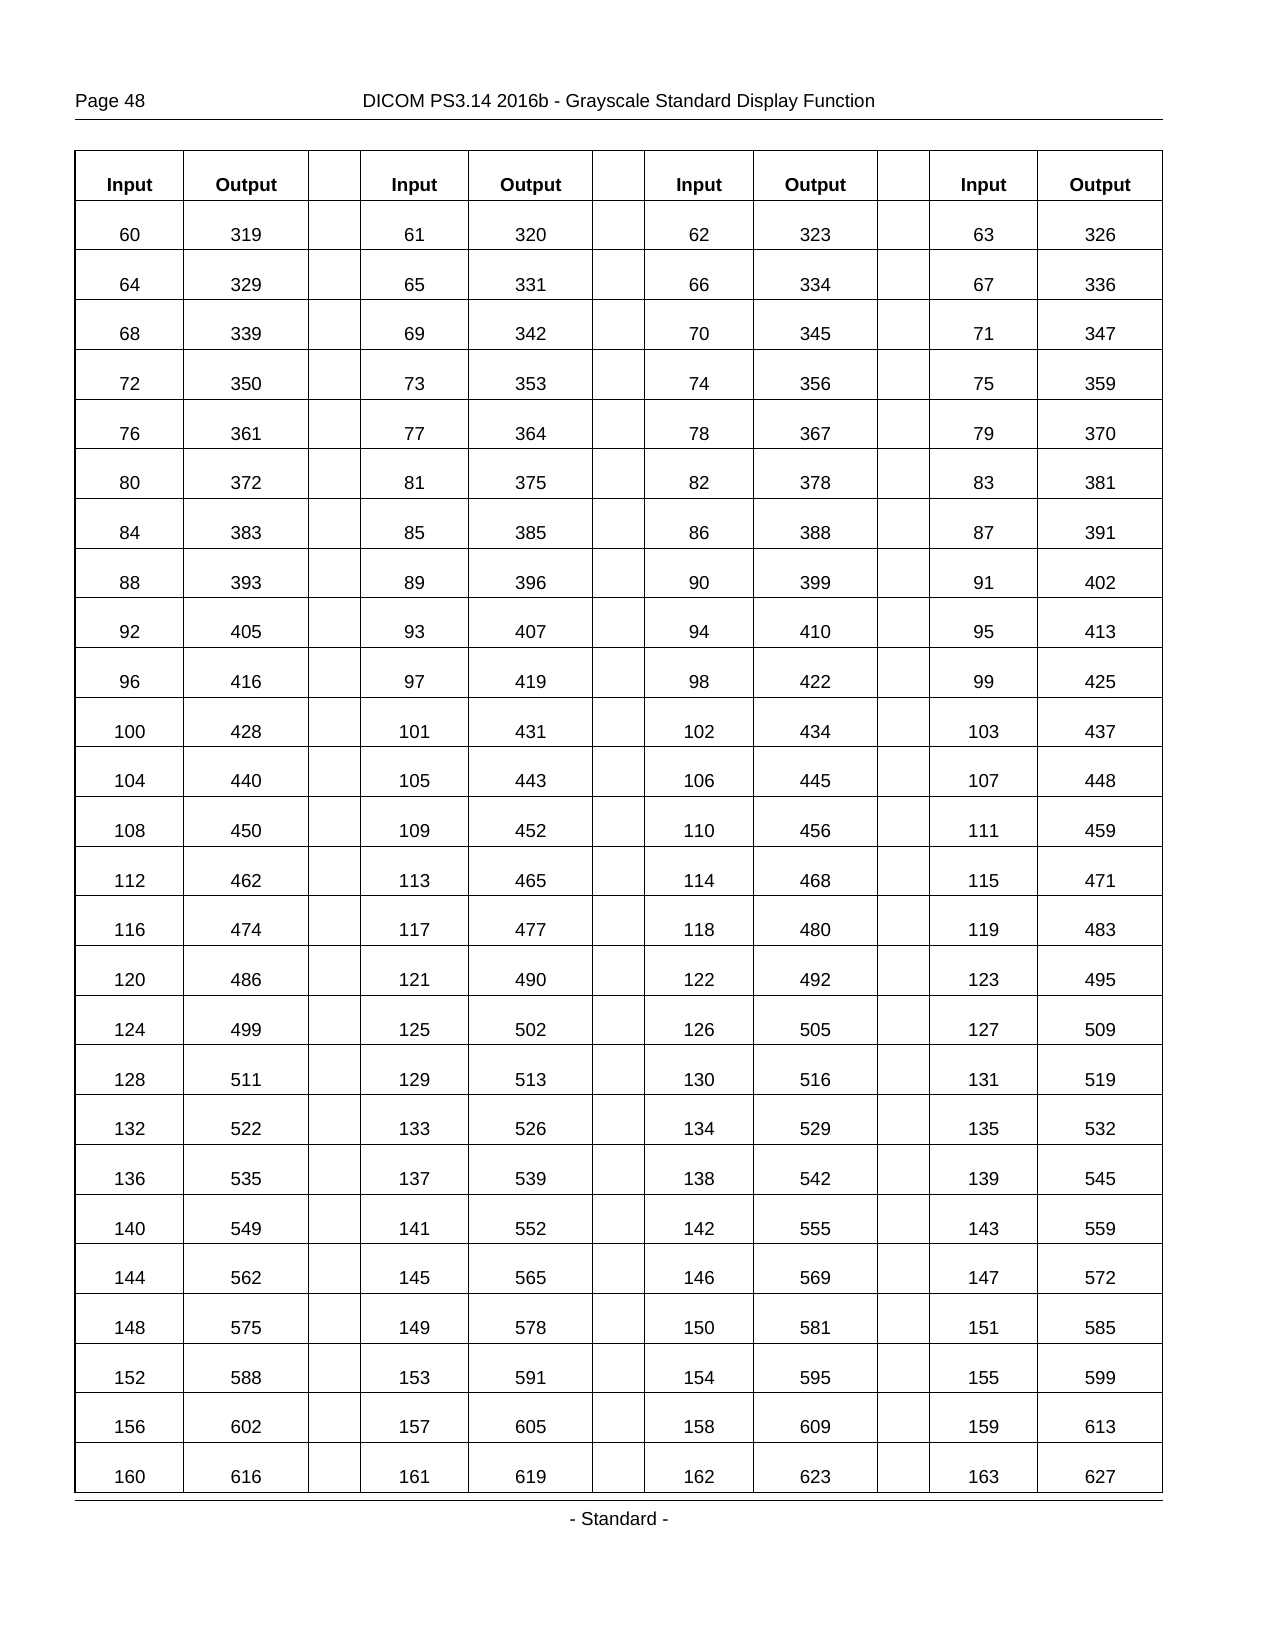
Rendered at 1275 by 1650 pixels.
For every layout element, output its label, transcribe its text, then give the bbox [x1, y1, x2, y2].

table_cell [309, 1443, 360, 1492]
table_header [309, 151, 360, 200]
table_cell 139 [930, 1145, 1037, 1193]
table_cell 345 [754, 300, 877, 349]
table_cell 145 [361, 1244, 468, 1293]
table_cell 336 [1038, 250, 1162, 299]
table_cell 137 [361, 1145, 468, 1193]
table_cell 445 [754, 747, 877, 796]
table_cell 480 [754, 896, 877, 945]
table_cell 495 [1038, 946, 1162, 995]
table_cell 119 [930, 896, 1037, 945]
table_cell 388 [754, 499, 877, 547]
table_cell [593, 549, 644, 597]
table_cell 111 [930, 797, 1037, 846]
table_cell [309, 996, 360, 1044]
table_header Input [76, 151, 183, 200]
table_cell 320 [469, 201, 592, 249]
table_cell 126 [645, 996, 753, 1044]
table_cell 91 [930, 549, 1037, 597]
table_cell 459 [1038, 797, 1162, 846]
table_cell 97 [361, 648, 468, 697]
table_cell 329 [184, 250, 308, 299]
table_cell [593, 698, 644, 746]
table_cell [878, 698, 929, 746]
table_cell 326 [1038, 201, 1162, 249]
table_cell 448 [1038, 747, 1162, 796]
table_cell 128 [76, 1045, 183, 1094]
table_cell 599 [1038, 1344, 1162, 1392]
table_cell [878, 1095, 929, 1144]
table_cell 428 [184, 698, 308, 746]
table_cell 450 [184, 797, 308, 846]
table_cell 471 [1038, 847, 1162, 895]
table_header Output [1038, 151, 1162, 200]
table_cell 78 [645, 400, 753, 448]
table_cell 431 [469, 698, 592, 746]
table_cell 572 [1038, 1244, 1162, 1293]
table_cell 109 [361, 797, 468, 846]
table_cell 110 [645, 797, 753, 846]
table_cell 334 [754, 250, 877, 299]
table_header Input [361, 151, 468, 200]
table_cell 161 [361, 1443, 468, 1492]
table_cell [309, 549, 360, 597]
table_cell 101 [361, 698, 468, 746]
table_cell 116 [76, 896, 183, 945]
table_cell 413 [1038, 598, 1162, 647]
table_cell 443 [469, 747, 592, 796]
table_cell 71 [930, 300, 1037, 349]
table_cell 95 [930, 598, 1037, 647]
table_cell 522 [184, 1095, 308, 1144]
table_cell 378 [754, 449, 877, 498]
table_header [878, 151, 929, 200]
table_cell 410 [754, 598, 877, 647]
table_cell [878, 847, 929, 895]
table_cell 86 [645, 499, 753, 547]
table_cell [878, 1195, 929, 1243]
table_cell 99 [930, 648, 1037, 697]
table_cell 159 [930, 1393, 1037, 1442]
table_cell 66 [645, 250, 753, 299]
table_cell 122 [645, 946, 753, 995]
table_header Output [469, 151, 592, 200]
table_cell 120 [76, 946, 183, 995]
table_cell 356 [754, 350, 877, 398]
table_cell 323 [754, 201, 877, 249]
table_cell 62 [645, 201, 753, 249]
table_cell [309, 1045, 360, 1094]
table_cell 118 [645, 896, 753, 945]
table_cell 117 [361, 896, 468, 945]
table_cell [593, 847, 644, 895]
table_cell [593, 648, 644, 697]
table_cell 130 [645, 1045, 753, 1094]
table_cell 364 [469, 400, 592, 448]
table_cell 434 [754, 698, 877, 746]
table_cell [309, 1145, 360, 1193]
table_header Input [930, 151, 1037, 200]
table_cell 581 [754, 1294, 877, 1342]
table_cell 143 [930, 1195, 1037, 1243]
table_cell [309, 896, 360, 945]
table_cell [878, 499, 929, 547]
table_cell 135 [930, 1095, 1037, 1144]
table_cell 616 [184, 1443, 308, 1492]
table_cell 148 [76, 1294, 183, 1342]
table_cell [878, 1244, 929, 1293]
table_cell 106 [645, 747, 753, 796]
table_header Output [184, 151, 308, 200]
table_cell 393 [184, 549, 308, 597]
table_cell 468 [754, 847, 877, 895]
table_cell [309, 1393, 360, 1442]
table_cell 136 [76, 1145, 183, 1193]
table_cell 160 [76, 1443, 183, 1492]
table_cell 399 [754, 549, 877, 597]
table_cell [309, 1244, 360, 1293]
table_cell 90 [645, 549, 753, 597]
table_cell [878, 449, 929, 498]
table_cell 545 [1038, 1145, 1162, 1193]
table_cell 60 [76, 201, 183, 249]
table_cell 419 [469, 648, 592, 697]
table_cell 133 [361, 1095, 468, 1144]
table_cell [878, 598, 929, 647]
table_cell 75 [930, 350, 1037, 398]
table_cell [878, 300, 929, 349]
table_cell 492 [754, 946, 877, 995]
table_cell [309, 1294, 360, 1342]
table_cell 146 [645, 1244, 753, 1293]
table_cell 141 [361, 1195, 468, 1243]
table_cell 462 [184, 847, 308, 895]
table_cell 613 [1038, 1393, 1162, 1442]
table_cell 83 [930, 449, 1037, 498]
table_cell 76 [76, 400, 183, 448]
table_cell 88 [76, 549, 183, 597]
table_cell 591 [469, 1344, 592, 1392]
table_cell 144 [76, 1244, 183, 1293]
table_cell 529 [754, 1095, 877, 1144]
table_cell [309, 598, 360, 647]
table_cell 353 [469, 350, 592, 398]
table_cell 407 [469, 598, 592, 647]
table_cell [593, 1145, 644, 1193]
table_cell [878, 1344, 929, 1392]
table_cell [593, 449, 644, 498]
table_cell [878, 400, 929, 448]
table_cell 486 [184, 946, 308, 995]
table_cell [309, 250, 360, 299]
table_cell 456 [754, 797, 877, 846]
table_cell 437 [1038, 698, 1162, 746]
table_cell 511 [184, 1045, 308, 1094]
table_cell [593, 250, 644, 299]
table_cell [593, 1294, 644, 1342]
table_cell 94 [645, 598, 753, 647]
table_cell 155 [930, 1344, 1037, 1392]
table_cell 105 [361, 747, 468, 796]
table_cell 559 [1038, 1195, 1162, 1243]
table_cell 383 [184, 499, 308, 547]
table_cell 142 [645, 1195, 753, 1243]
table_cell 539 [469, 1145, 592, 1193]
table_cell 104 [76, 747, 183, 796]
table_cell 502 [469, 996, 592, 1044]
table_cell 163 [930, 1443, 1037, 1492]
table_cell 82 [645, 449, 753, 498]
table_cell [593, 896, 644, 945]
table_cell 134 [645, 1095, 753, 1144]
table_cell 153 [361, 1344, 468, 1392]
table_cell 505 [754, 996, 877, 1044]
table_cell 396 [469, 549, 592, 597]
table_cell [878, 350, 929, 398]
table_cell 147 [930, 1244, 1037, 1293]
table_cell 381 [1038, 449, 1162, 498]
table_cell [878, 648, 929, 697]
table_cell 114 [645, 847, 753, 895]
table_cell 477 [469, 896, 592, 945]
table_cell [593, 499, 644, 547]
table_cell 74 [645, 350, 753, 398]
table_cell [878, 1294, 929, 1342]
table_cell [309, 797, 360, 846]
table_cell [878, 946, 929, 995]
table_cell [593, 797, 644, 846]
table_cell 375 [469, 449, 592, 498]
table_cell 113 [361, 847, 468, 895]
table_cell [309, 698, 360, 746]
table_cell 569 [754, 1244, 877, 1293]
table_cell [309, 847, 360, 895]
table_cell 519 [1038, 1045, 1162, 1094]
table_cell 331 [469, 250, 592, 299]
table_cell [593, 1393, 644, 1442]
table_cell 552 [469, 1195, 592, 1243]
table_cell [878, 1443, 929, 1492]
table_cell 131 [930, 1045, 1037, 1094]
table_cell [309, 499, 360, 547]
table_cell 156 [76, 1393, 183, 1442]
table_cell [309, 946, 360, 995]
table_cell [878, 797, 929, 846]
table_cell 115 [930, 847, 1037, 895]
table_cell 152 [76, 1344, 183, 1392]
table_cell 465 [469, 847, 592, 895]
table_cell 64 [76, 250, 183, 299]
table_cell [878, 549, 929, 597]
table_cell [593, 201, 644, 249]
table_cell [309, 449, 360, 498]
table_cell [593, 1244, 644, 1293]
table_cell 370 [1038, 400, 1162, 448]
table_cell 385 [469, 499, 592, 547]
table_cell 474 [184, 896, 308, 945]
table_cell 595 [754, 1344, 877, 1392]
table_cell 158 [645, 1393, 753, 1442]
table_cell 425 [1038, 648, 1162, 697]
table_cell 440 [184, 747, 308, 796]
table_cell 129 [361, 1045, 468, 1094]
table_cell 67 [930, 250, 1037, 299]
table_cell [593, 350, 644, 398]
table_cell 84 [76, 499, 183, 547]
table_cell 81 [361, 449, 468, 498]
table_cell 100 [76, 698, 183, 746]
table_cell 80 [76, 449, 183, 498]
table_header [593, 151, 644, 200]
table_cell 602 [184, 1393, 308, 1442]
table_cell 452 [469, 797, 592, 846]
table_cell [309, 201, 360, 249]
table_cell 609 [754, 1393, 877, 1442]
table_cell 416 [184, 648, 308, 697]
table_cell [878, 896, 929, 945]
table_cell [593, 598, 644, 647]
table_cell 555 [754, 1195, 877, 1243]
table_cell 89 [361, 549, 468, 597]
table_cell 154 [645, 1344, 753, 1392]
table_cell 516 [754, 1045, 877, 1094]
table_cell 102 [645, 698, 753, 746]
table_cell 422 [754, 648, 877, 697]
table_cell 627 [1038, 1443, 1162, 1492]
table_cell [309, 1195, 360, 1243]
table_cell 92 [76, 598, 183, 647]
table_cell 73 [361, 350, 468, 398]
table_cell 342 [469, 300, 592, 349]
table_cell 69 [361, 300, 468, 349]
table_cell 72 [76, 350, 183, 398]
table_cell 132 [76, 1095, 183, 1144]
table_cell [309, 1344, 360, 1392]
table_cell 623 [754, 1443, 877, 1492]
table_cell 585 [1038, 1294, 1162, 1342]
table_cell [878, 747, 929, 796]
table_cell [878, 1393, 929, 1442]
table_cell [878, 250, 929, 299]
table_cell 575 [184, 1294, 308, 1342]
table_cell 65 [361, 250, 468, 299]
table_cell [878, 996, 929, 1044]
table_cell 70 [645, 300, 753, 349]
table_cell [309, 1095, 360, 1144]
table_cell 483 [1038, 896, 1162, 945]
table_cell [593, 300, 644, 349]
table_cell 367 [754, 400, 877, 448]
table_cell 513 [469, 1045, 592, 1094]
table_cell 372 [184, 449, 308, 498]
table_cell 532 [1038, 1095, 1162, 1144]
table_cell [309, 648, 360, 697]
table_cell [593, 1095, 644, 1144]
table_cell [878, 1045, 929, 1094]
table_cell 350 [184, 350, 308, 398]
table_cell [593, 1195, 644, 1243]
table_cell 509 [1038, 996, 1162, 1044]
table_cell 108 [76, 797, 183, 846]
table_cell [309, 747, 360, 796]
table_cell 578 [469, 1294, 592, 1342]
table_cell 588 [184, 1344, 308, 1392]
table_cell 138 [645, 1145, 753, 1193]
table_cell 93 [361, 598, 468, 647]
table_cell [309, 300, 360, 349]
table_cell [878, 1145, 929, 1193]
table_cell 121 [361, 946, 468, 995]
table_cell 359 [1038, 350, 1162, 398]
table_cell 125 [361, 996, 468, 1044]
table_cell 63 [930, 201, 1037, 249]
table_cell [593, 400, 644, 448]
table_cell 112 [76, 847, 183, 895]
table_cell 319 [184, 201, 308, 249]
table_cell [309, 350, 360, 398]
table_cell 85 [361, 499, 468, 547]
table_cell 107 [930, 747, 1037, 796]
table_cell 79 [930, 400, 1037, 448]
table_cell 127 [930, 996, 1037, 1044]
table_cell 565 [469, 1244, 592, 1293]
table_cell 157 [361, 1393, 468, 1442]
table_cell [878, 201, 929, 249]
table_cell 150 [645, 1294, 753, 1342]
table_cell 123 [930, 946, 1037, 995]
table_cell 140 [76, 1195, 183, 1243]
table_cell 339 [184, 300, 308, 349]
table_cell 405 [184, 598, 308, 647]
table_header Input [645, 151, 753, 200]
table_cell 68 [76, 300, 183, 349]
table_cell [593, 1045, 644, 1094]
table_cell [593, 747, 644, 796]
table_cell [309, 400, 360, 448]
table_cell [593, 946, 644, 995]
table_cell 61 [361, 201, 468, 249]
table_cell [593, 1443, 644, 1492]
table_cell 151 [930, 1294, 1037, 1342]
table_cell 162 [645, 1443, 753, 1492]
table_cell 98 [645, 648, 753, 697]
table_cell 605 [469, 1393, 592, 1442]
table_header Output [754, 151, 877, 200]
table_cell 77 [361, 400, 468, 448]
table_cell 542 [754, 1145, 877, 1193]
table_cell 103 [930, 698, 1037, 746]
table_cell 562 [184, 1244, 308, 1293]
table_cell [593, 996, 644, 1044]
table_cell 361 [184, 400, 308, 448]
table_cell 499 [184, 996, 308, 1044]
table_cell 490 [469, 946, 592, 995]
table_cell 619 [469, 1443, 592, 1492]
table_cell 526 [469, 1095, 592, 1144]
table_cell 87 [930, 499, 1037, 547]
table_cell 149 [361, 1294, 468, 1342]
table_cell 549 [184, 1195, 308, 1243]
table_cell [593, 1344, 644, 1392]
table_cell 402 [1038, 549, 1162, 597]
table_cell 347 [1038, 300, 1162, 349]
table_cell 124 [76, 996, 183, 1044]
table_cell 391 [1038, 499, 1162, 547]
table_cell 96 [76, 648, 183, 697]
table_cell 535 [184, 1145, 308, 1193]
